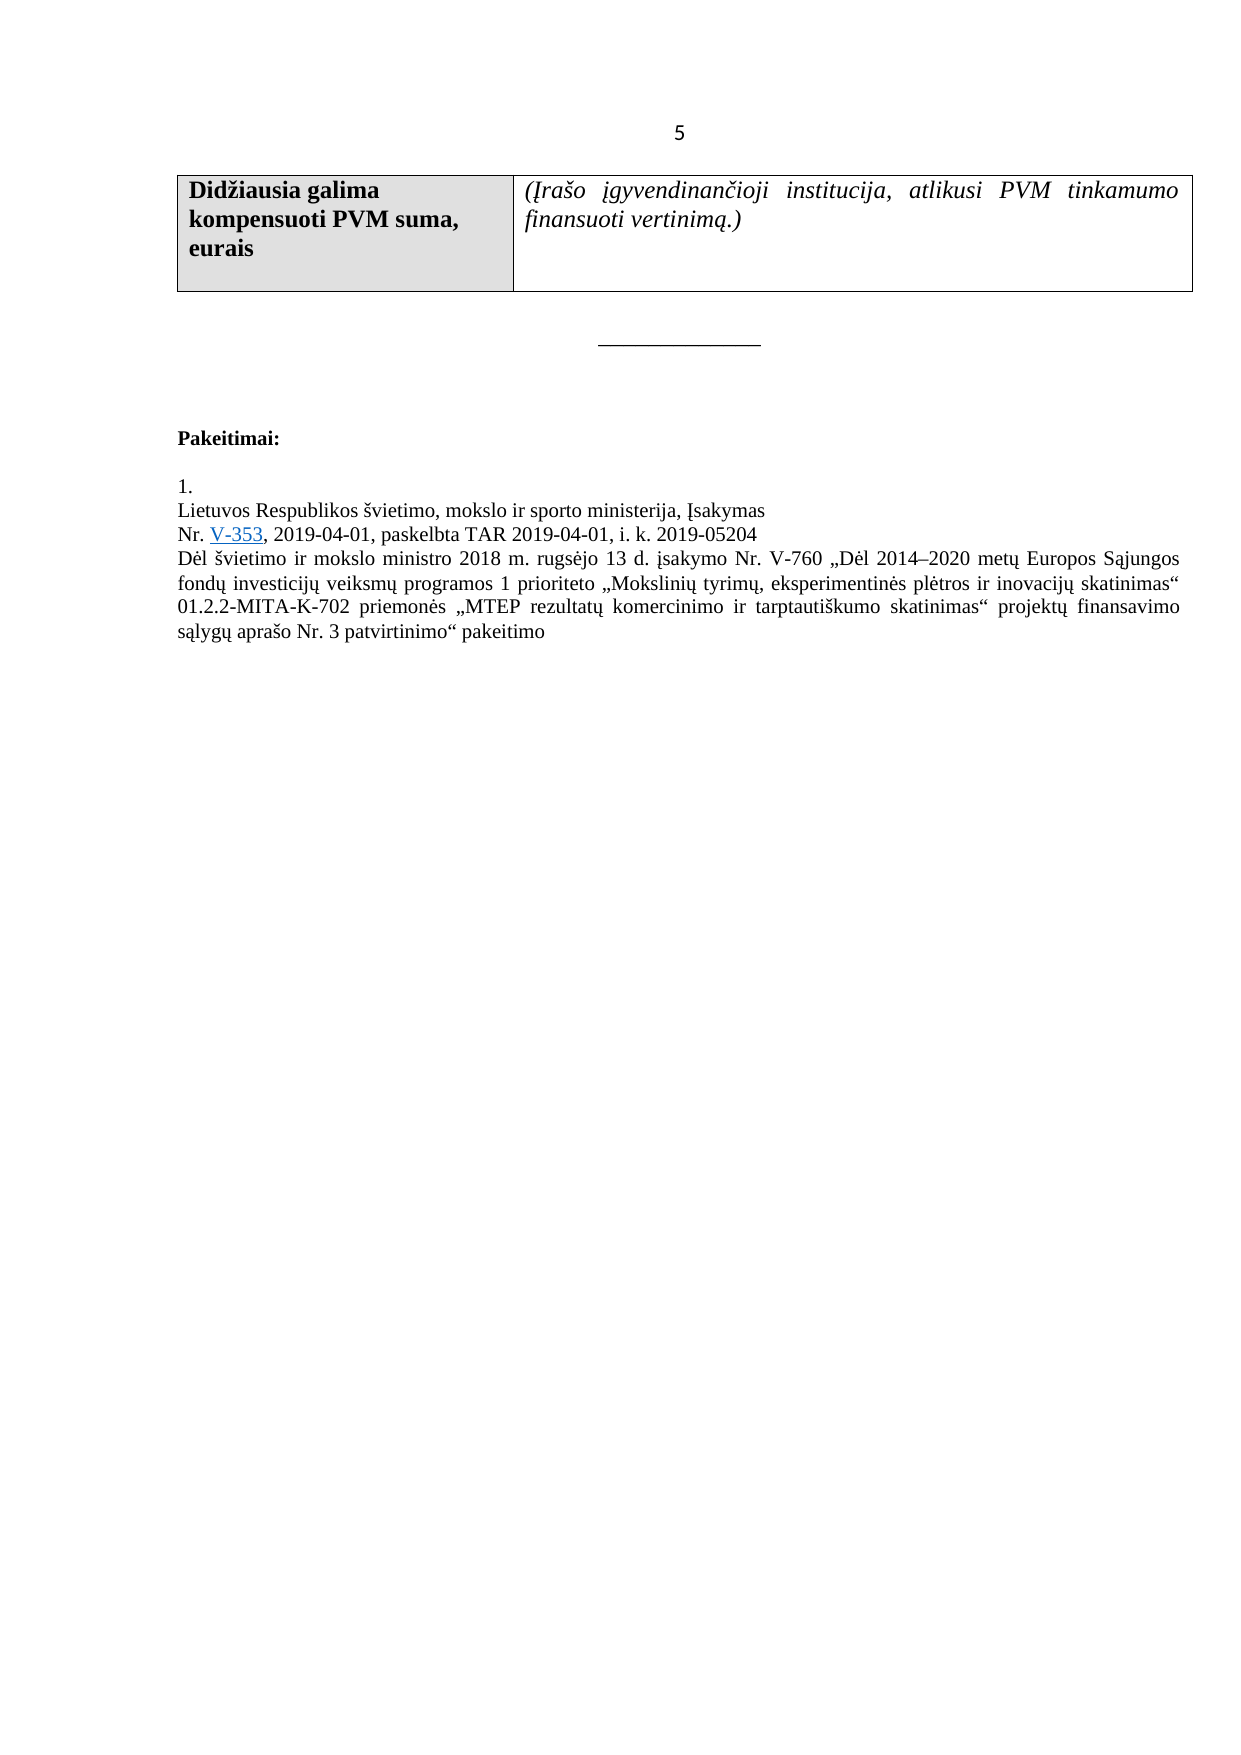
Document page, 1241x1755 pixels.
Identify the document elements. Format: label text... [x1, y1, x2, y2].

text Pakeitimai: [177, 426, 1181, 450]
table_header (Įrašo įgyvendinančioji institucija, atlikusi PVM tinkamumo finansuoti vertinimą.) [514, 176, 1192, 291]
text Lietuvos Respublikos švietimo, mokslo ir sporto ministerija, Įsakymas [177, 498, 1181, 522]
text 1. [177, 474, 1181, 498]
table_header Didžiausia galima kompensuoti PVM suma, eurais [178, 176, 513, 291]
text Dėl švietimo ir mokslo ministro 2018 m. rugsėjo 13 d. įsakymo Nr. V-760 „Dėl 2014–2020 metų Europos Sąjungos fondų investicijų veiksmų programos 1 prioriteto „Mokslinių tyrimų, eksperimentinės plėtros ir inovacijų skatinimas“ 01.2.2-MITA-K-702 priemonės „MTEP rezultatų komercinimo ir tarptautiškumo skatinimas“ projektų finansavimo sąlygų aprašo Nr. 3 patvirtinimo“ pakeitimo [177, 546, 1181, 643]
text _____________ [177, 320, 1181, 349]
text Nr. V-353, 2019-04-01, paskelbta TAR 2019-04-01, i. k. 2019-05204 [177, 522, 1181, 546]
